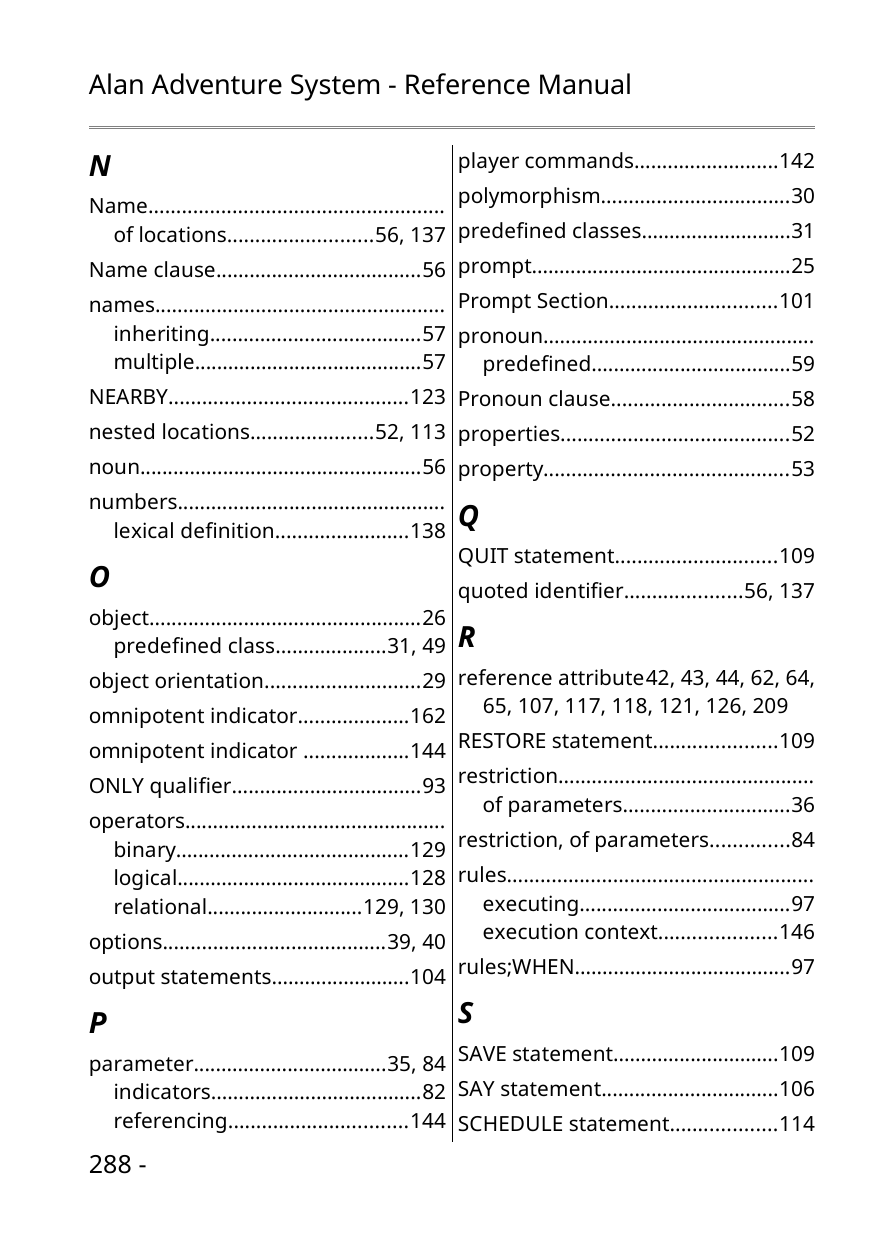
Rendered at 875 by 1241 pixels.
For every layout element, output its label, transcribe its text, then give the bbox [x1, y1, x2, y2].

text SAY statement 106 [458, 1074, 815, 1102]
text property 53 [458, 454, 815, 483]
text binary 129 [113, 834, 446, 863]
text Q [458, 495, 815, 534]
text referencing 144 [113, 1106, 446, 1134]
text indicators 82 [113, 1077, 446, 1106]
text logical 128 [113, 863, 446, 892]
text N [88, 146, 446, 185]
text QUIT statement 109 [458, 541, 815, 569]
text Pronoun clause 58 [458, 384, 815, 413]
text pronoun [458, 321, 815, 349]
text O [88, 557, 446, 596]
text omnipotent indicator 144 [88, 736, 446, 764]
text restriction [458, 761, 815, 790]
text predefined class 31, 49 [113, 631, 446, 659]
text Prompt Section 101 [458, 286, 815, 314]
text numbers [88, 487, 446, 516]
text restriction, of parameters 84 [458, 825, 815, 853]
text P [88, 1003, 446, 1042]
text SAVE statement 109 [458, 1039, 815, 1067]
text rules;WHEN 97 [458, 952, 815, 981]
text nested locations 52, 113 [88, 417, 446, 446]
text lexical definition 138 [113, 516, 446, 544]
text execution context 146 [482, 917, 815, 946]
text Name clause 56 [88, 255, 446, 283]
text RESTORE statement 109 [458, 726, 815, 755]
text noun 56 [88, 452, 446, 481]
text SCHEDULE statement 114 [458, 1109, 815, 1137]
text inheriting 57 [113, 318, 446, 347]
text relational 129, 130 [113, 892, 446, 920]
text executing 97 [482, 888, 815, 917]
text rules [458, 860, 815, 888]
text polymorphism 30 [458, 181, 815, 209]
text of locations 56, 137 [113, 220, 446, 248]
text output statements 104 [88, 962, 446, 990]
text R [458, 617, 815, 656]
text parameter 35, 84 [88, 1048, 446, 1077]
text NEARBY 123 [88, 382, 446, 411]
text predefined 59 [482, 349, 815, 378]
text quoted identifier 56, 137 [458, 576, 815, 604]
text object orientation 29 [88, 666, 446, 694]
text names [88, 290, 446, 318]
text predefined classes 31 [458, 216, 815, 244]
text properties 52 [458, 419, 815, 448]
text of parameters 36 [482, 790, 815, 818]
text reference attribute 42, 43, 44, 62, 64, 65, 107, 117, 118, 121, 126, 209 [458, 663, 815, 720]
text ONLY qualifier 93 [88, 771, 446, 799]
text prompt 25 [458, 251, 815, 279]
text omnipotent indicator 162 [88, 701, 446, 729]
text Name [88, 191, 446, 220]
text operators [88, 806, 446, 834]
text player commands 142 [458, 146, 815, 174]
text multiple 57 [113, 347, 446, 376]
text options 39, 40 [88, 927, 446, 955]
text object 26 [88, 602, 446, 631]
text S [458, 993, 815, 1032]
